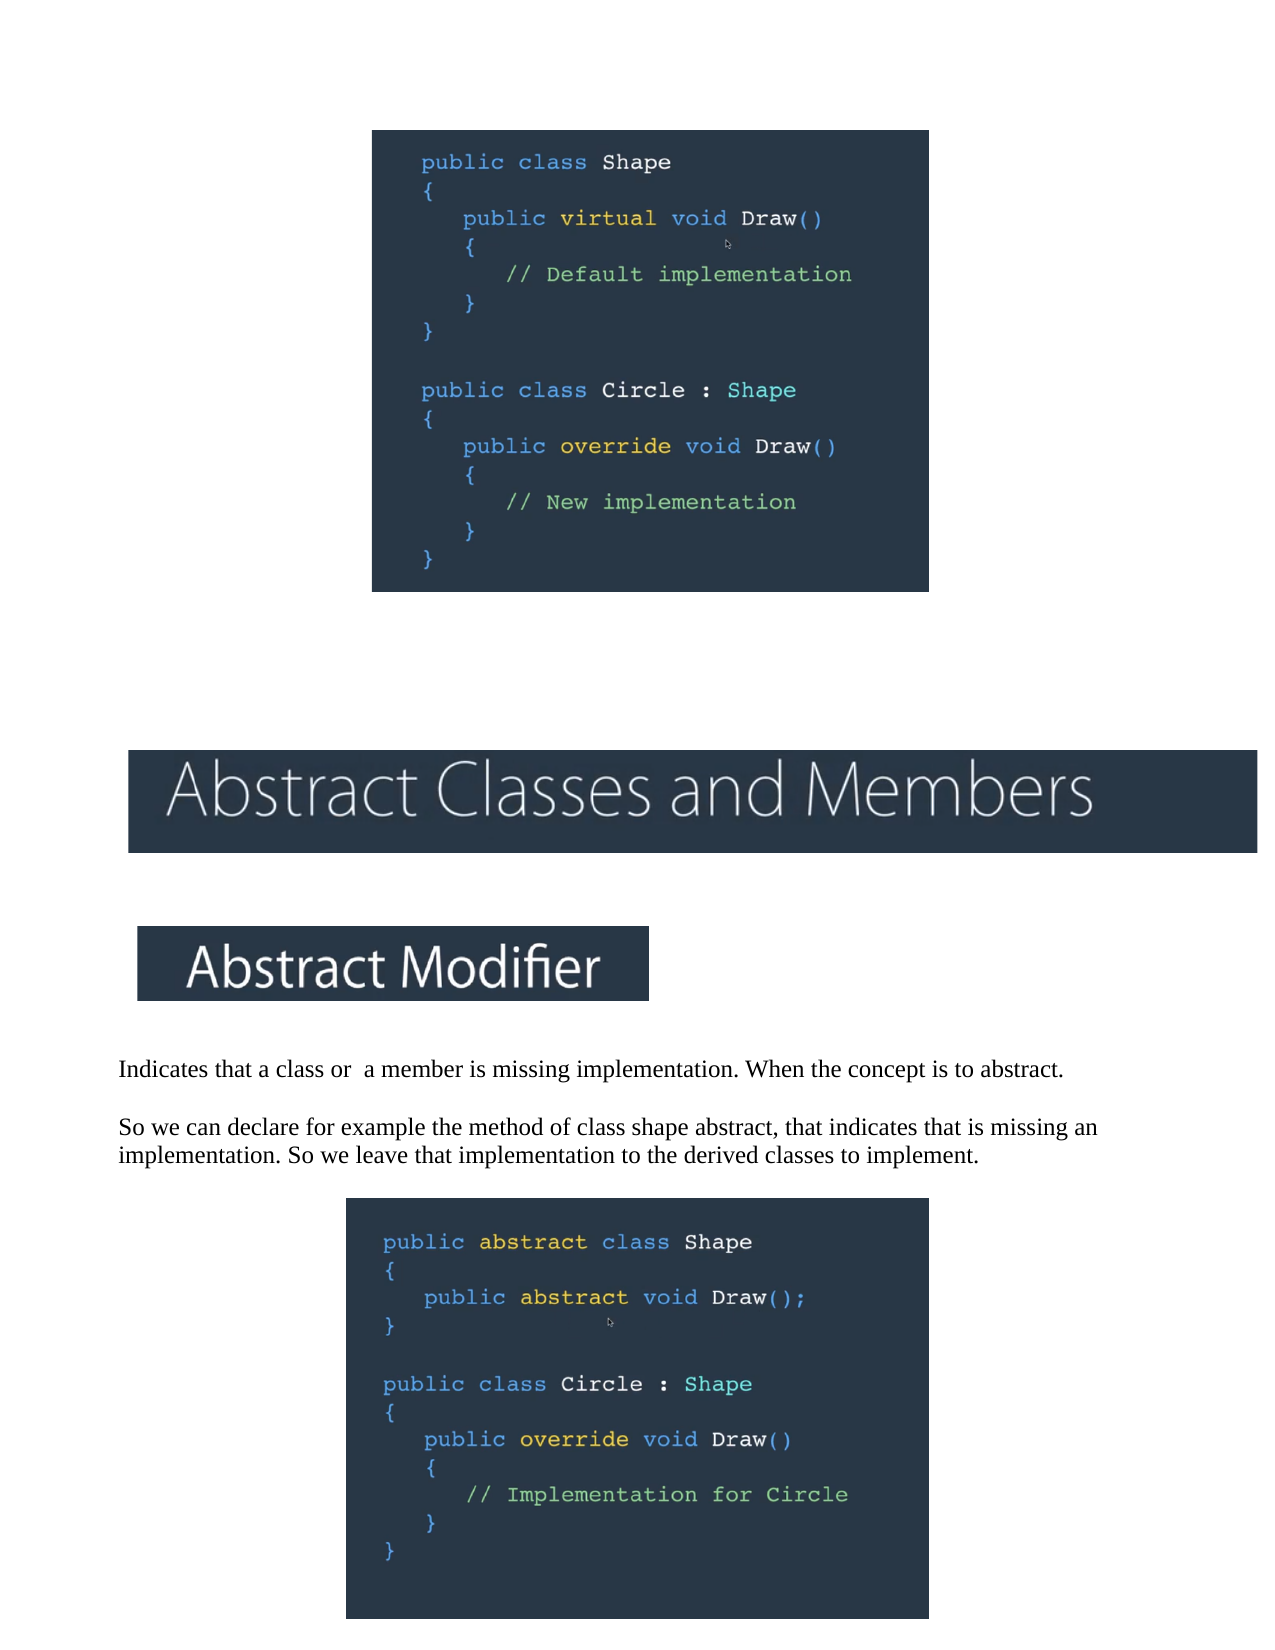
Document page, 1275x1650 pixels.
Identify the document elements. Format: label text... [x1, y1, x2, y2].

picture [371, 130, 929, 592]
text So we can declare for example the method of class shape abstract, that indicates that is missing an implementation. So we leave that implementation to the derived classes to implement. [118, 1112, 1157, 1169]
picture [128, 750, 1258, 853]
picture [137, 926, 649, 1001]
text Indicates that a class or a member is missing implementation. When the concept is to abstract. [118, 1054, 1157, 1083]
picture [346, 1198, 929, 1619]
